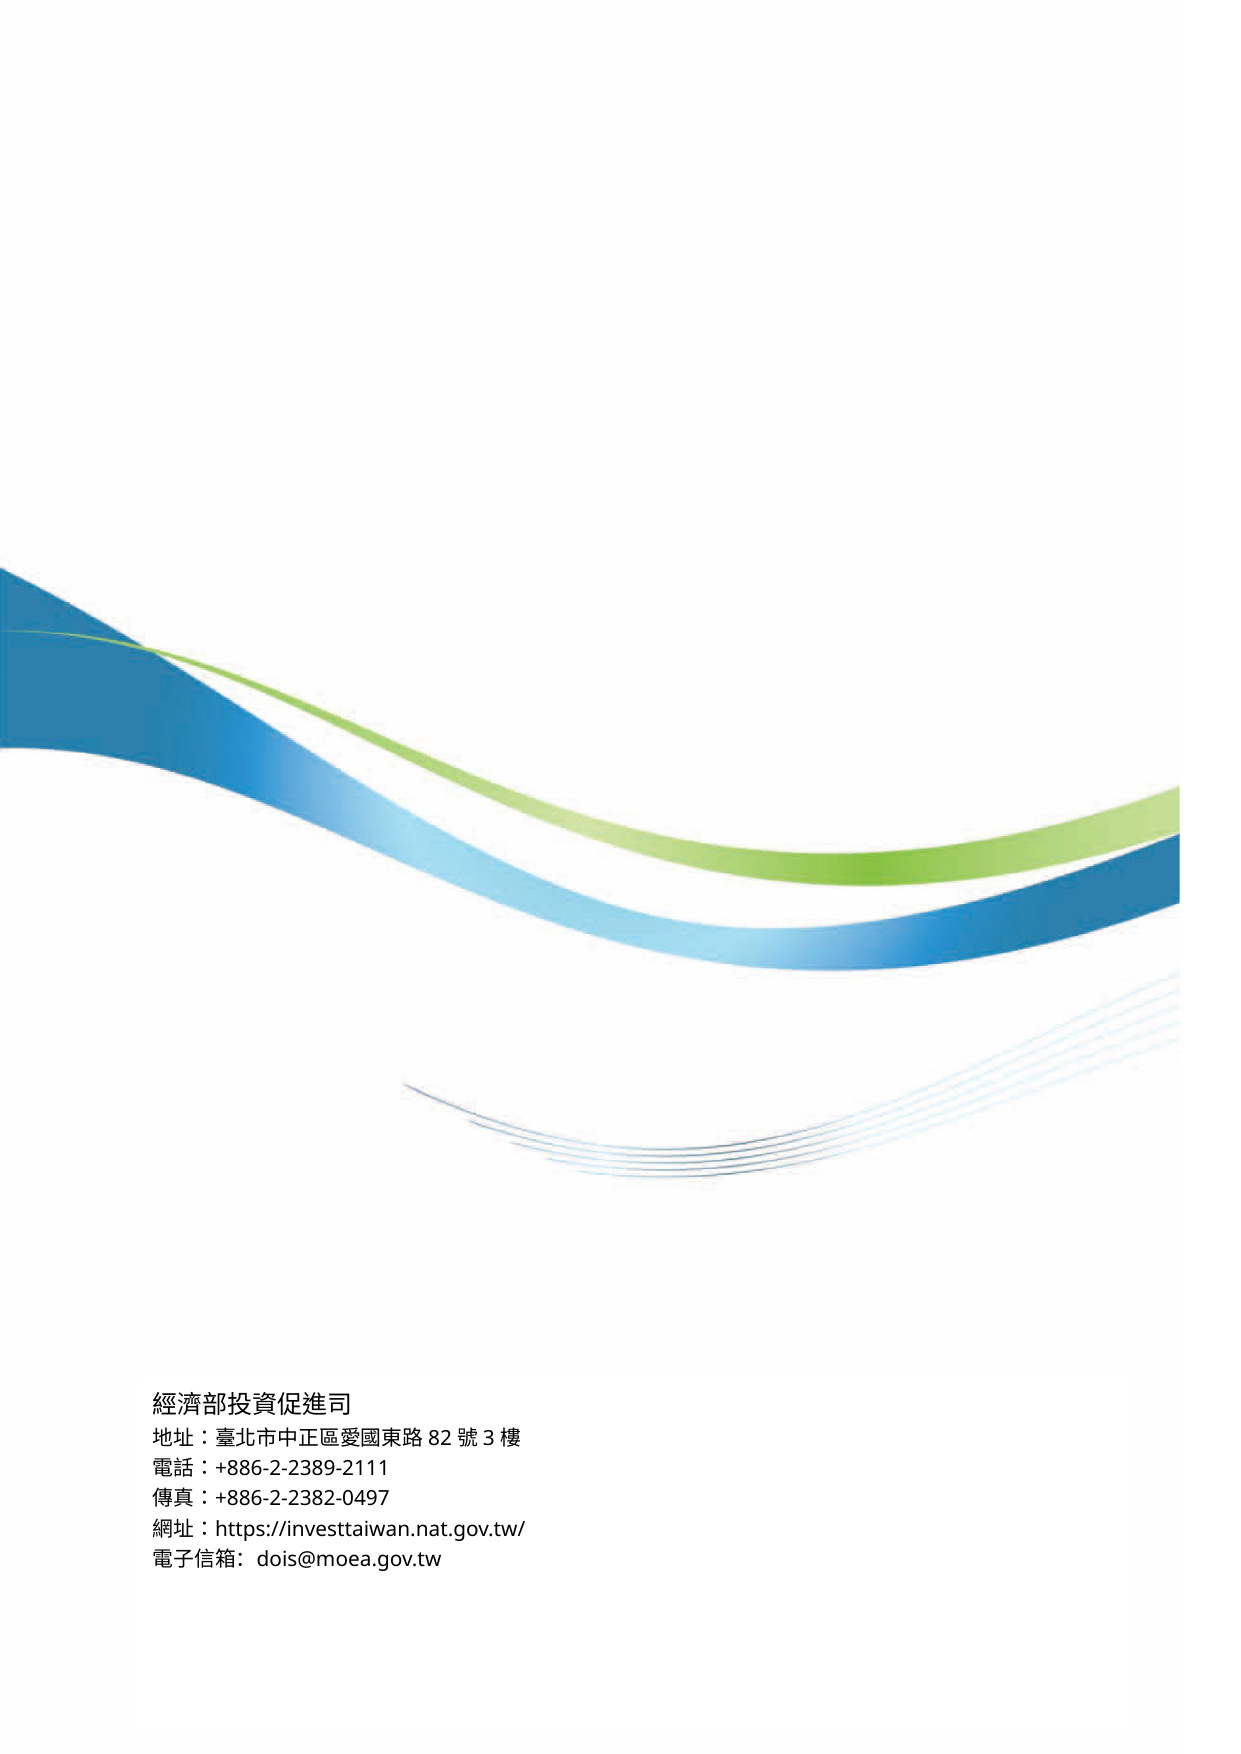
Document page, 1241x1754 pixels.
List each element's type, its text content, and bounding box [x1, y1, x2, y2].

picture [0, 0, 1180, 1754]
text 傳真：+886-2-2382-0497 [152, 1482, 1118, 1512]
text 電子信箱：dois@moea.gov.tw [152, 1542, 1118, 1573]
text 地址：臺北市中正區愛國東路 82 號 3 樓 [152, 1421, 1118, 1451]
text 電話：+886-2-2389-2111 [152, 1451, 1118, 1482]
text 經濟部投資促進司 [152, 1385, 1118, 1421]
text 網址：https://investtaiwan.nat.gov.tw/ [152, 1512, 1118, 1542]
